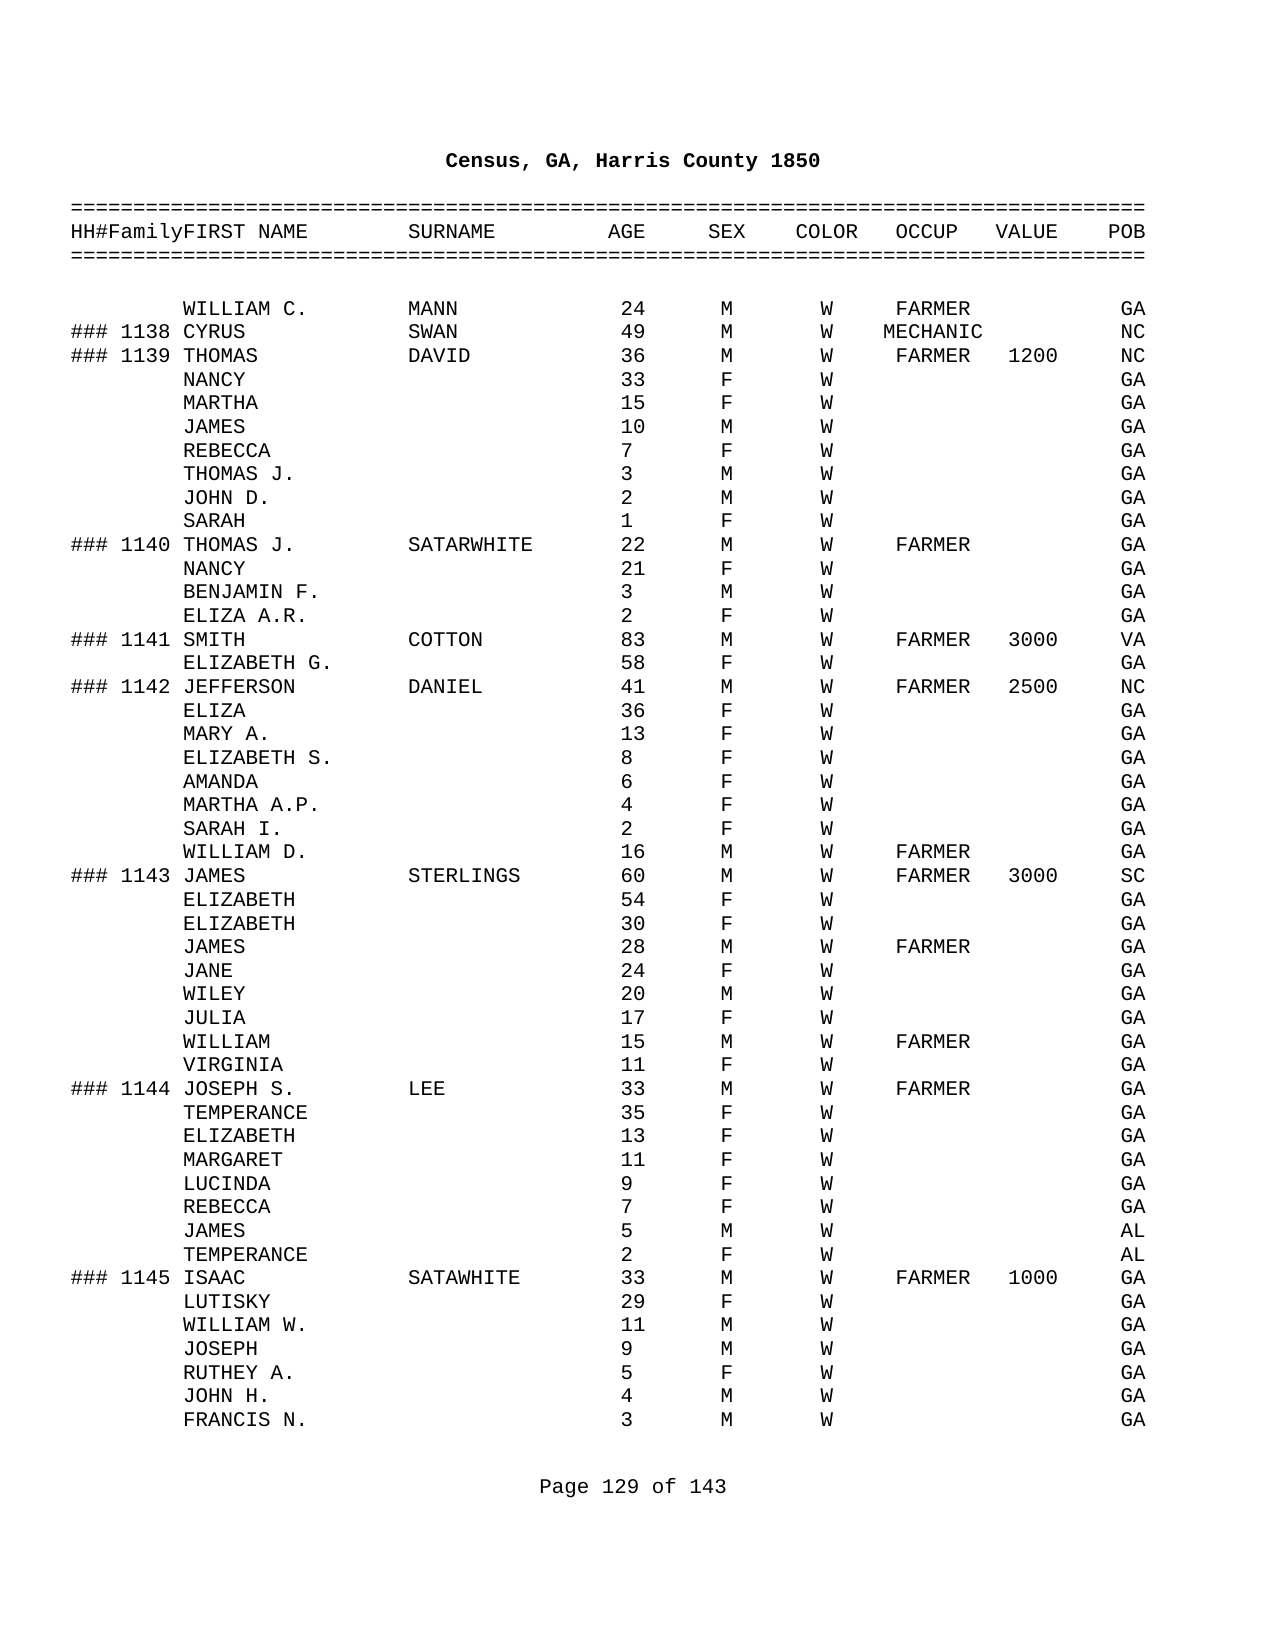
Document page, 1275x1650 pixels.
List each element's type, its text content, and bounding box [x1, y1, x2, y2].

text Margaret 11 F W GA [70, 1149, 1195, 1173]
text Ruthey A. 5 F W GA [70, 1362, 1195, 1385]
text Temperance 35 F W GA [70, 1102, 1195, 1125]
text Wiley 20 M W GA [70, 983, 1195, 1007]
text Eliza 36 F W GA [70, 700, 1195, 723]
text Jane 24 F W GA [70, 960, 1195, 983]
text John H. 4 M W GA [70, 1385, 1195, 1409]
text Rebecca 7 F W GA [70, 439, 1195, 463]
text James 5 M W AL [70, 1220, 1195, 1243]
text Thomas J. 3 M W GA [70, 463, 1195, 487]
text Elizabeth 30 F W GA [70, 912, 1195, 936]
text ### 1138 Cyrus SWAN 49 M W mechanic NC [70, 321, 1195, 345]
text James 28 M W farmer GA [70, 936, 1195, 960]
text Joseph 9 M W GA [70, 1338, 1195, 1362]
text ### 1142 Jefferson DANIEL 41 M W farmer 2500 NC [70, 676, 1195, 700]
text William W. 11 M W GA [70, 1314, 1195, 1338]
text Francis N. 3 M W GA [70, 1409, 1195, 1433]
text ### 1139 Thomas DAVID 36 M W farmer 1200 NC [70, 345, 1195, 369]
text Sarah 1 F W GA [70, 511, 1195, 534]
text Elizabeth G. 58 F W GA [70, 652, 1195, 676]
text Elizabeth S. 8 F W GA [70, 747, 1195, 771]
text Nancy 33 F W GA [70, 369, 1195, 392]
text Lucinda 9 F W GA [70, 1173, 1195, 1196]
text ### 1141 Smith COTTON 83 M W farmer 3000 VA [70, 629, 1195, 652]
text Temperance 2 F W AL [70, 1243, 1195, 1267]
text ### 1144 Joseph S. LEE 33 M W farmer GA [70, 1078, 1195, 1102]
text Mary A. 13 F W GA [70, 723, 1195, 747]
text Martha 15 F W GA [70, 392, 1195, 416]
text John D. 2 M W GA [70, 487, 1195, 511]
text Elizabeth 54 F W GA [70, 889, 1195, 912]
text Benjamin F. 3 M W GA [70, 581, 1195, 605]
text Eliza A.R. 2 F W GA [70, 605, 1195, 629]
text Elizabeth 13 F W GA [70, 1125, 1195, 1149]
text William D. 16 M W farmer GA [70, 842, 1195, 865]
text ### 1143 James STERLINGS 60 M W farmer 3000 SC [70, 865, 1195, 889]
text Martha A.P. 4 F W GA [70, 794, 1195, 818]
text Julia 17 F W GA [70, 1007, 1195, 1031]
text Virginia 11 F W GA [70, 1054, 1195, 1078]
text Amanda 6 F W GA [70, 771, 1195, 794]
text Rebecca 7 F W GA [70, 1196, 1195, 1220]
text William 15 M W farmer GA [70, 1031, 1195, 1054]
text James 10 M W GA [70, 416, 1195, 439]
text William C. MANN 24 M W farmer GA [70, 298, 1195, 321]
text Nancy 21 F W GA [70, 558, 1195, 581]
text Sarah I. 2 F W GA [70, 818, 1195, 842]
text ### 1145 Isaac SATAWHITE 33 M W farmer 1000 GA [70, 1267, 1195, 1291]
text ### 1140 Thomas J. SATARWHITE 22 M W farmer GA [70, 534, 1195, 558]
text Lutisky 29 F W GA [70, 1291, 1195, 1314]
